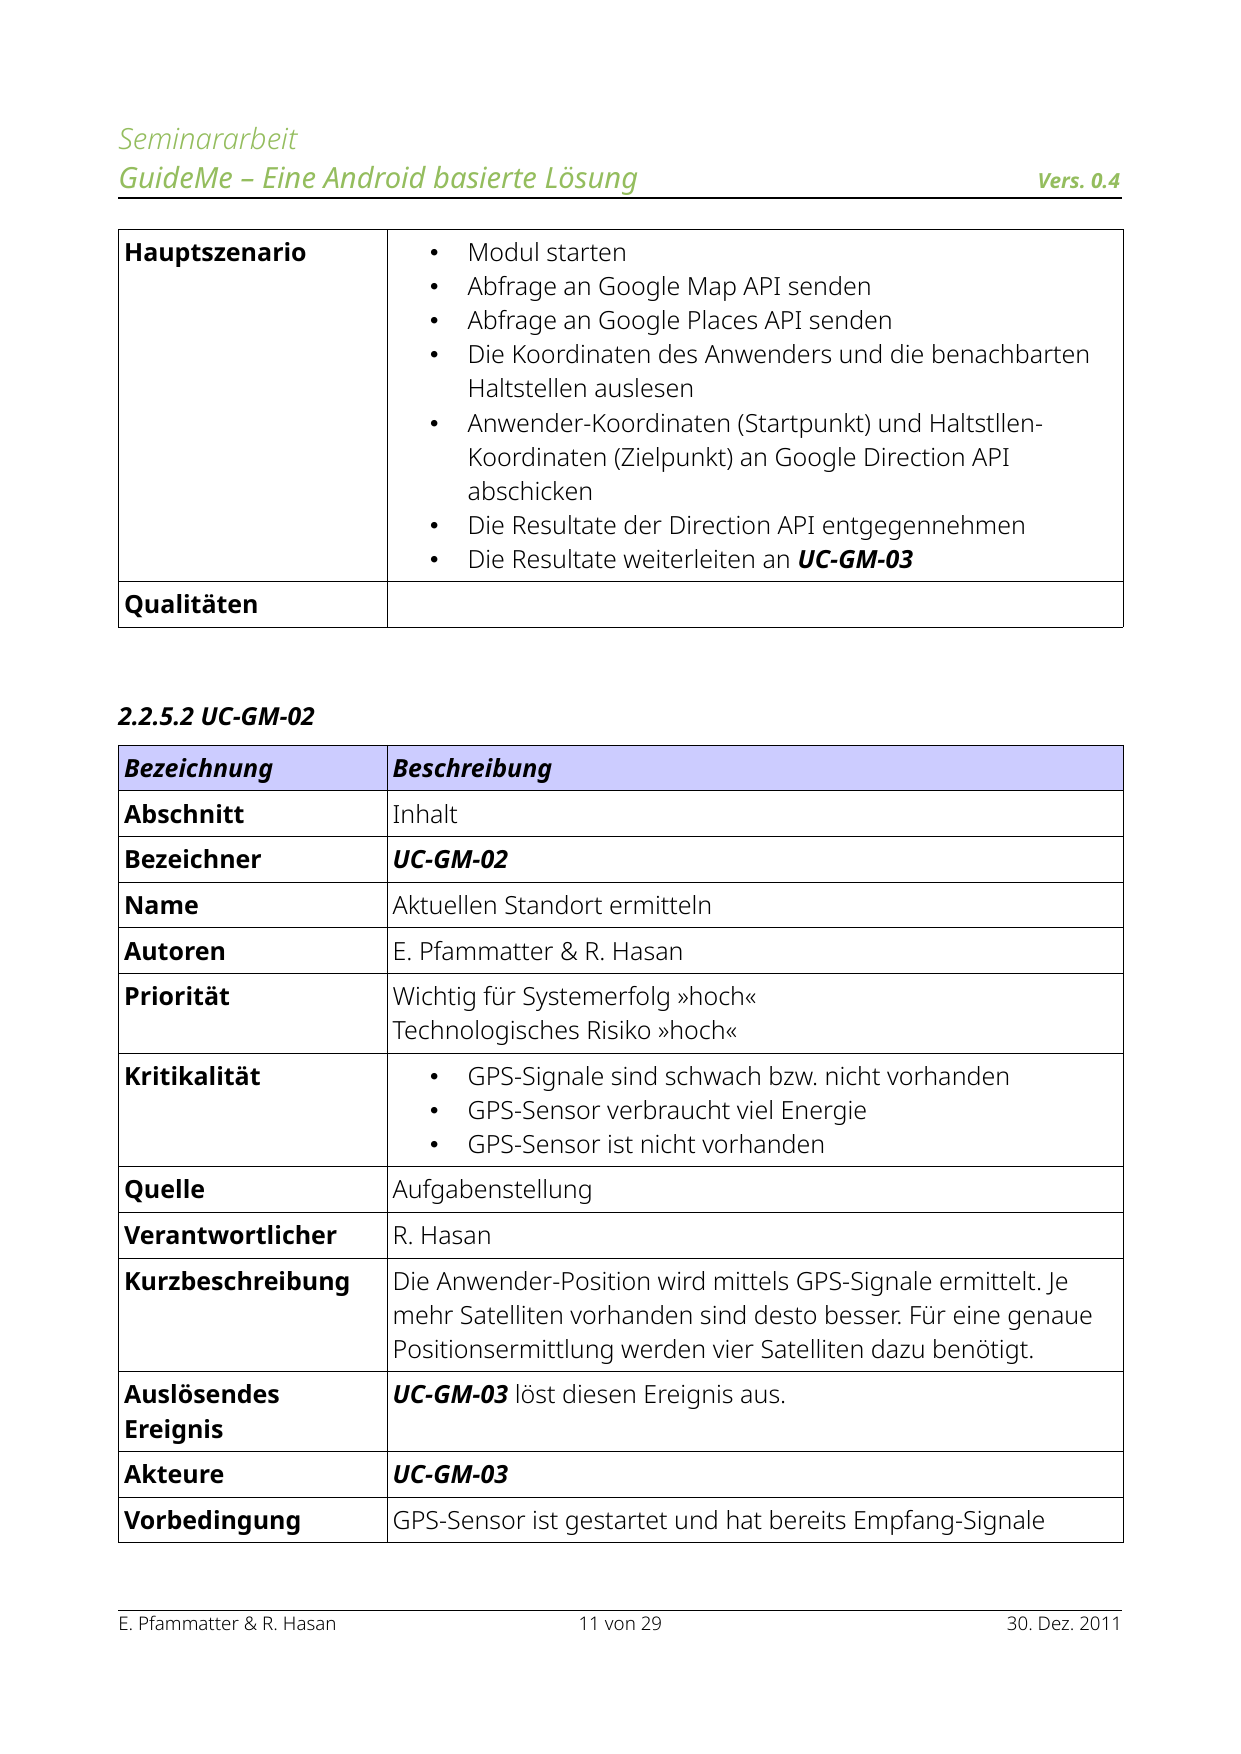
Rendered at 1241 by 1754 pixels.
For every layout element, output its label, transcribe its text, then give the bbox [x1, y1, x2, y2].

table_cell R. Hasan [388, 1213, 1123, 1258]
table_cell Kritikalität [119, 1054, 387, 1166]
table_cell Name [119, 883, 387, 927]
table_cell Hauptszenario [119, 230, 387, 581]
table_cell E. Pfammatter & R. Hasan [388, 928, 1123, 973]
table_header Bezeichnung [119, 746, 387, 790]
table_cell Aktuellen Standort ermitteln [388, 883, 1123, 927]
table_cell Auslösendes Ereignis [119, 1372, 387, 1451]
table_cell Autoren [119, 928, 387, 973]
table_cell Verantwortlicher [119, 1213, 387, 1258]
table_cell Wichtig für Systemerfolg »hoch« Technologisches Risiko »hoch« [388, 974, 1123, 1053]
table_cell GPS-Signale sind schwach bzw. nicht vorhanden GPS-Sensor verbraucht viel Energie GPS-Sensor ist nicht vorhanden [388, 1054, 1123, 1166]
table_cell Priorität [119, 974, 387, 1053]
table_cell UC-GM-03 [388, 1452, 1123, 1497]
table_cell Qualitäten [119, 582, 387, 627]
subtitle 2.2.5.2 UC-GM-02 [118, 698, 1122, 732]
table_cell Die Anwender-Position wird mittels GPS-Signale ermittelt. Je mehr Satelliten vorhanden sind desto besser. Für eine genaue Positionsermittlung werden vier Satelliten dazu benötigt. [388, 1259, 1123, 1371]
table_cell Quelle [119, 1167, 387, 1212]
table_cell Kurzbeschreibung [119, 1259, 387, 1371]
table_cell Modul starten Abfrage an Google Map API senden Abfrage an Google Places API senden Die Koordinaten des Anwenders und die benachbarten Haltstellen auslesen Anwender-Koordinaten (Startpunkt) und Haltstllen-Koordinaten (Zielpunkt) an Google Direction API abschicken Die Resultate der Direction API entgegennehmen Die Resultate weiterleiten an UC-GM-03 [388, 230, 1123, 581]
table_cell Aufgabenstellung [388, 1167, 1123, 1212]
table_cell UC-GM-03 löst diesen Ereignis aus. [388, 1372, 1123, 1451]
table_cell GPS-Sensor ist gestartet und hat bereits Empfang-Signale [388, 1498, 1123, 1542]
table_cell Abschnitt [119, 791, 387, 836]
table_cell Bezeichner [119, 837, 387, 882]
table_cell Inhalt [388, 791, 1123, 836]
table_cell [388, 582, 1123, 627]
table_cell Vorbedingung [119, 1498, 387, 1542]
table_cell UC-GM-02 [388, 837, 1123, 882]
table_header Beschreibung [388, 746, 1123, 790]
table_cell Akteure [119, 1452, 387, 1497]
